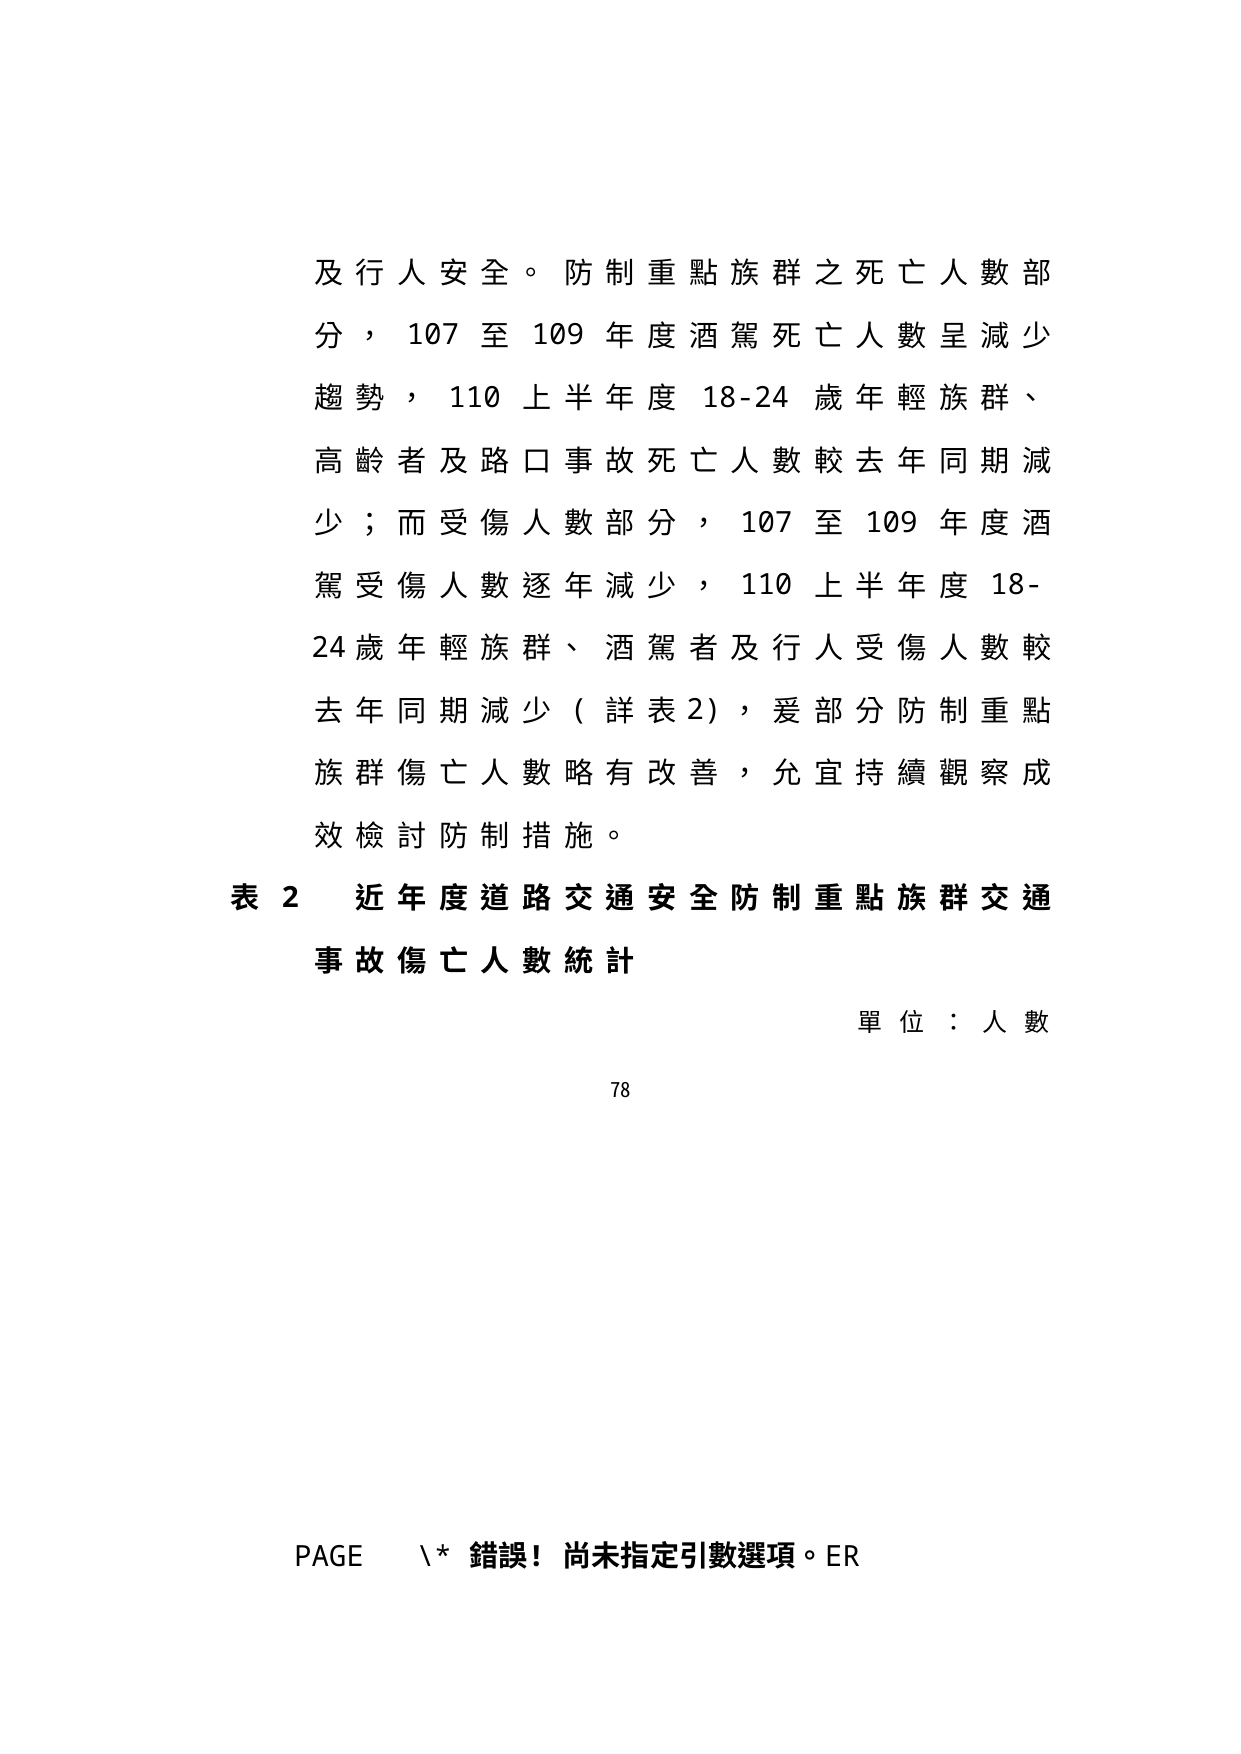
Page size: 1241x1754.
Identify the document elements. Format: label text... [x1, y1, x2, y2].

text 單位：人數 [183, 979, 1058, 1042]
text 表2 近年度道路交通安全防制重點族群交通事故傷亡人數統計 [184, 854, 1067, 979]
text 及行人安全。防制重點族群之死亡人數部分，107至109年度酒駕死亡人數呈減少趨勢，110上半年度18-24歲年輕族群、高齡者及路口事故死亡人數較去年同期減少；而受傷人數部分，107至109年度酒駕受傷人數逐年減少，110上半年度18-24歲年輕族群、酒駕者及行人受傷人數較去年同期減少(詳表2)，爰部分防制重點族群傷亡人數略有改善，允宜持續觀察成效檢討防制措施。 [271, 229, 1058, 854]
